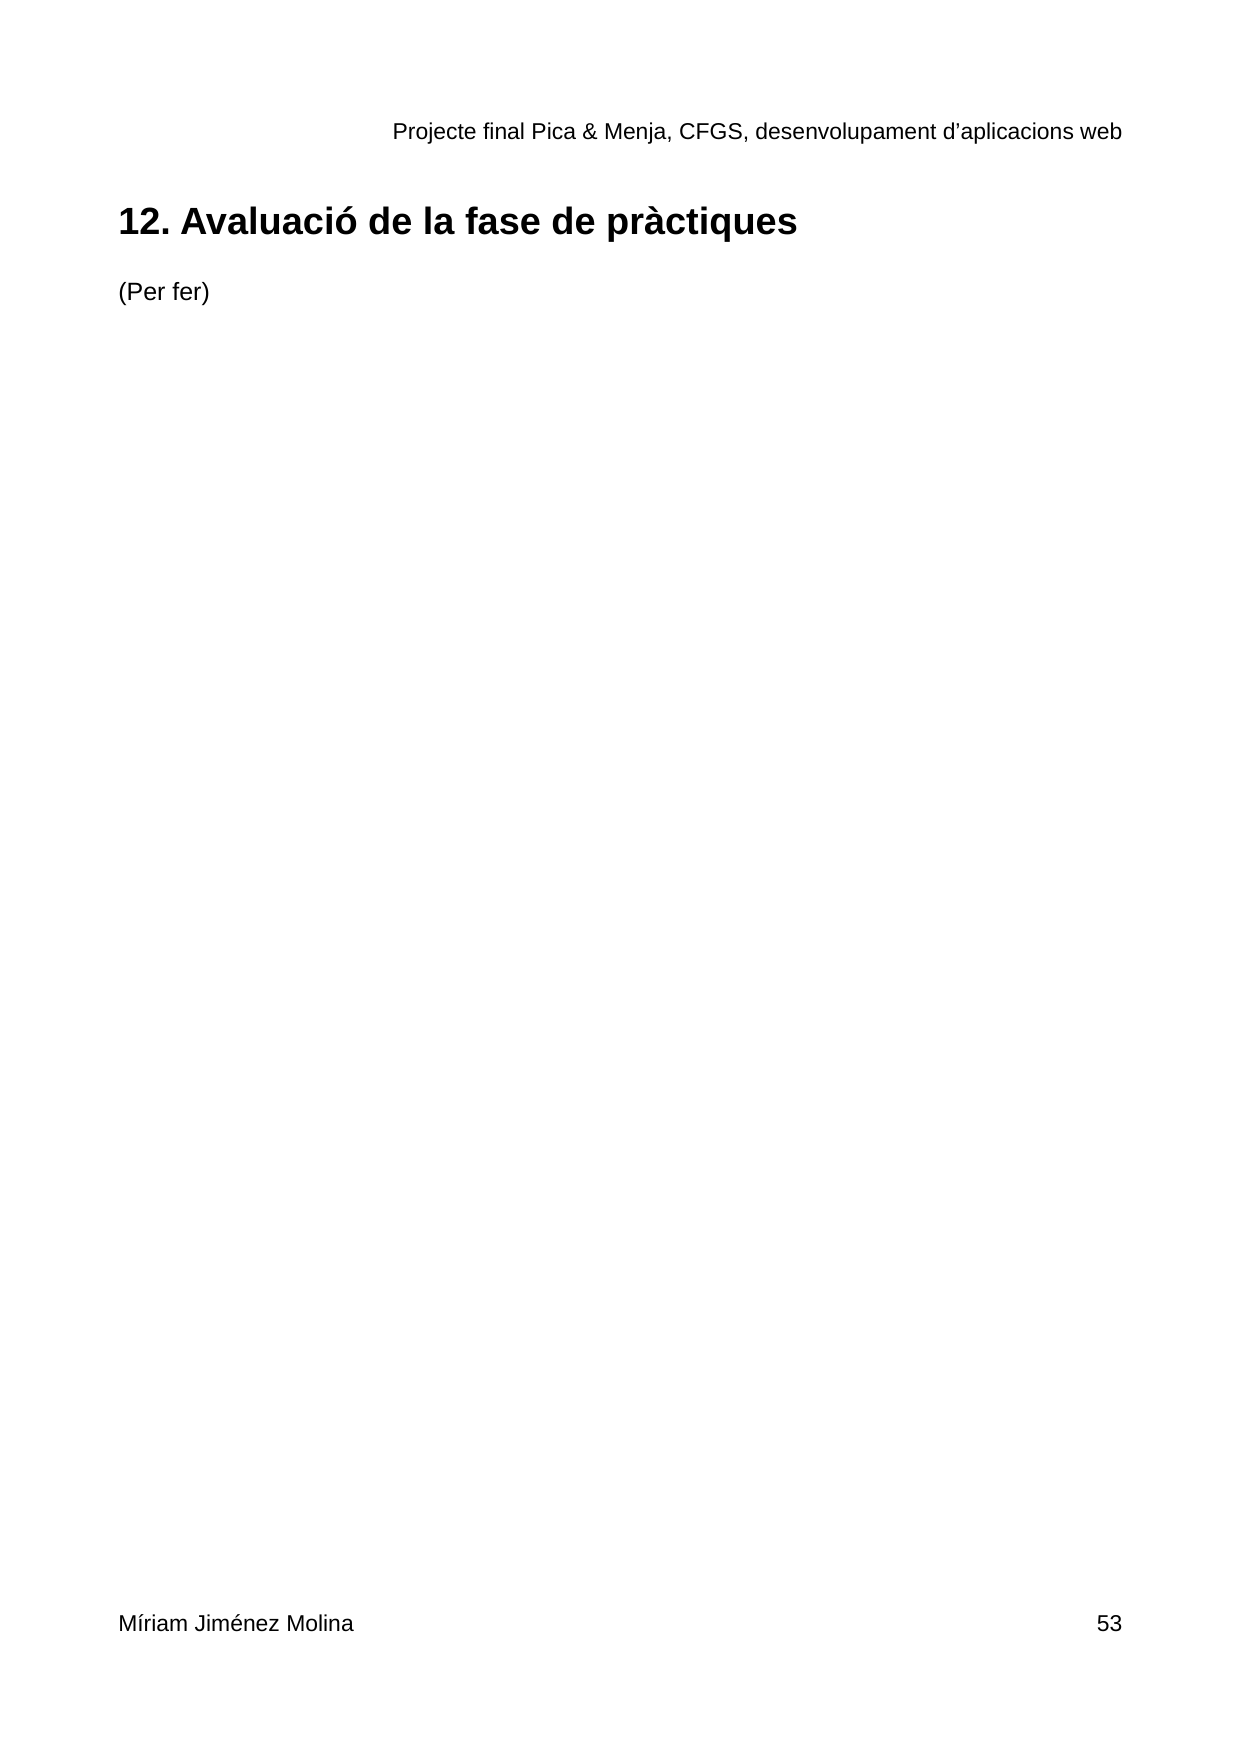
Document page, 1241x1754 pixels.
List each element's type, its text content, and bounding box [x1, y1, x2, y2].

subtitle 12. Avaluació de la fase de pràctiques [118, 199, 1122, 243]
text (Per fer) [118, 277, 1122, 306]
